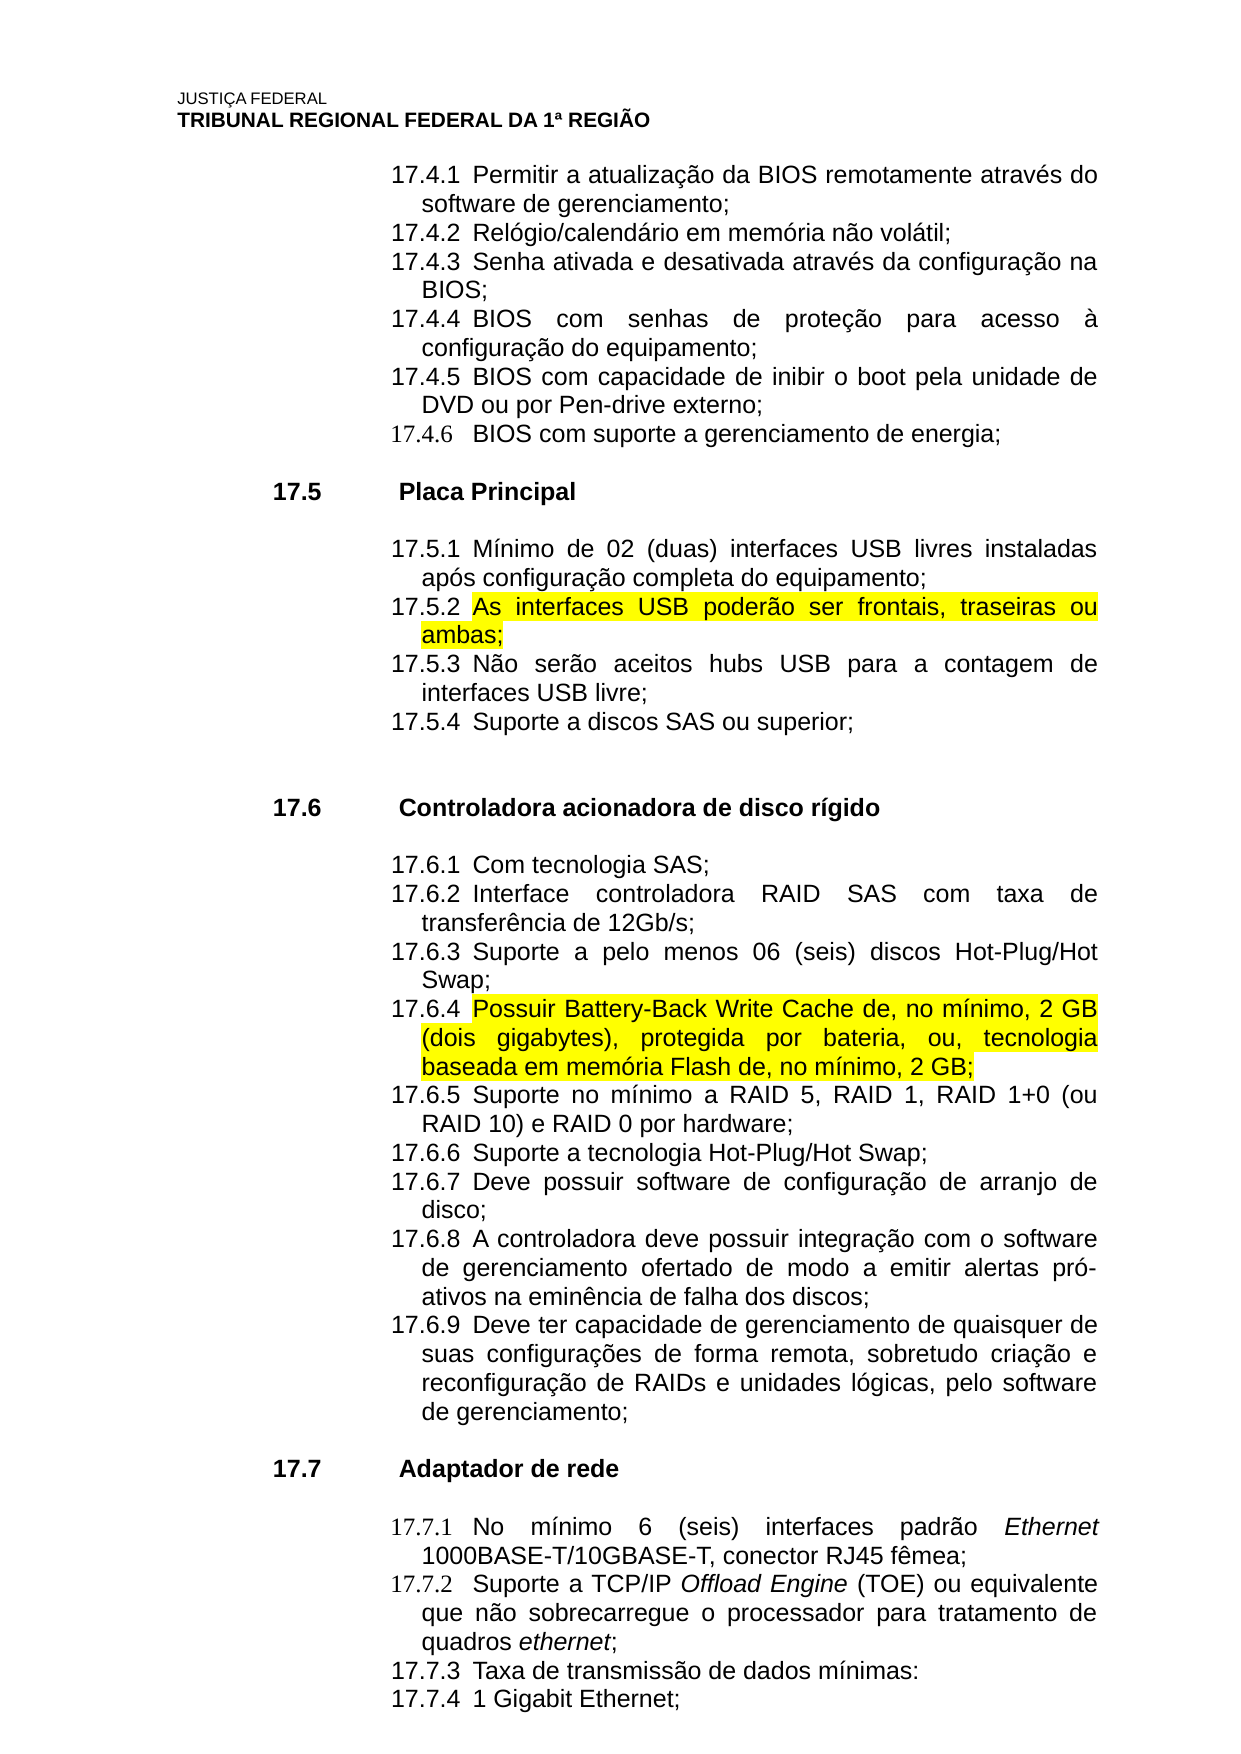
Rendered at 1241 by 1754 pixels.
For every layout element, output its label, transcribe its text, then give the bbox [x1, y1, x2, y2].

list Deve ter capacidade de gerenciamento de quaisquer de suas configurações de forma remota, sobretudo criação e reconfiguração de RAIDs e unidades lógicas, pelo software de gerenciamento; [384, 1311, 1098, 1426]
list Suporte a discos SAS ou superior; [384, 707, 1098, 736]
list Taxa de transmissão de dados mínimas: [384, 1656, 1098, 1684]
list Deve possuir software de configuração de arranjo de disco; [384, 1167, 1098, 1224]
list No mínimo 6 (seis) interfaces padrão Ethernet 1000BASE-T/10GBASE-T, conector RJ45 fêmea; [384, 1512, 1098, 1569]
list 1 Gigabit Ethernet; [384, 1684, 1098, 1713]
list As interfaces USB poderão ser frontais, traseiras ou ambas; [384, 592, 1098, 649]
list Com tecnologia SAS; [384, 851, 1098, 879]
list Suporte a tecnologia Hot-Plug/Hot Swap; [384, 1138, 1098, 1167]
list Suporte a TCP/IP Offload Engine (TOE) ou equivalente que não sobrecarregue o processador para tratamento de quadros ethernet; [384, 1569, 1098, 1656]
list Interface controladora RAID SAS com taxa de transferência de 12Gb/s; [384, 879, 1098, 937]
list Adaptador de rede [266, 1454, 1098, 1483]
list Placa Principal [266, 477, 1098, 506]
list Mínimo de 02 (duas) interfaces USB livres instaladas após configuração completa do equipamento; [384, 534, 1098, 592]
list Não serão aceitos hubs USB para a contagem de interfaces USB livre; [384, 649, 1098, 707]
list A controladora deve possuir integração com o software de gerenciamento ofertado de modo a emitir alertas pró-ativos na eminência de falha dos discos; [384, 1224, 1098, 1311]
list BIOS com capacidade de inibir o boot pela unidade de DVD ou por Pen-drive externo; [384, 362, 1098, 419]
list Possuir Battery-Back Write Cache de, no mínimo, 2 GB (dois gigabytes), protegida por bateria, ou, tecnologia baseada em memória Flash de, no mínimo, 2 GB; [384, 994, 1098, 1081]
list Suporte a pelo menos 06 (seis) discos Hot-Plug/Hot Swap; [384, 937, 1098, 994]
list Permitir a atualização da BIOS remotamente através do software de gerenciamento; [384, 160, 1098, 218]
list Controladora acionadora de disco rígido [266, 793, 1098, 822]
list Suporte no mínimo a RAID 5, RAID 1, RAID 1+0 (ou RAID 10) e RAID 0 por hardware; [384, 1081, 1098, 1138]
list BIOS com suporte a gerenciamento de energia; [384, 419, 1098, 448]
list Senha ativada e desativada através da configuração na BIOS; [384, 247, 1098, 304]
list Relógio/calendário em memória não volátil; [384, 218, 1098, 247]
list BIOS com senhas de proteção para acesso à configuração do equipamento; [384, 304, 1098, 362]
